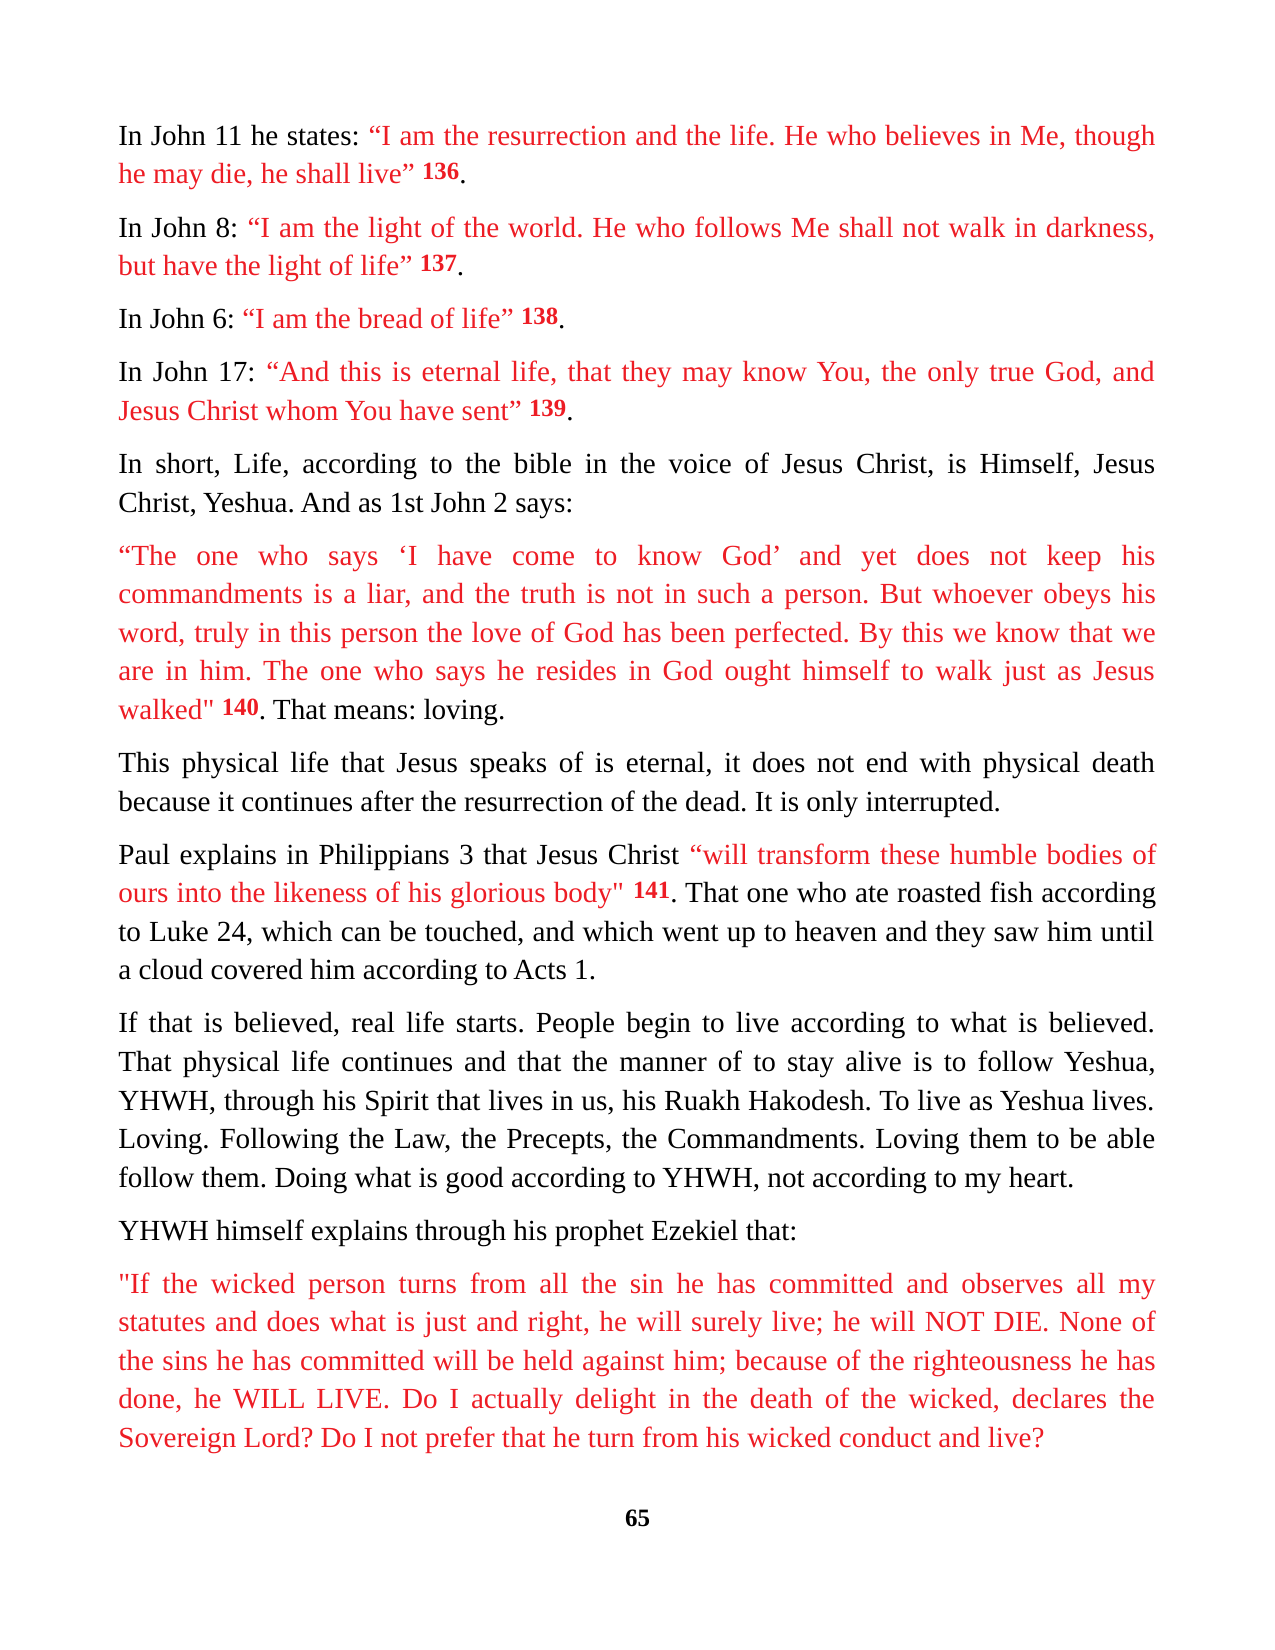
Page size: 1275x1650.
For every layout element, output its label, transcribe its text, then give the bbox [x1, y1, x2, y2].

text “The one who says ‘I have come to know God’ and yet does not keep his commandments is a liar, and the truth is not in such a person. But whoever obeys his word, truly in this person the love of God has been perfected. By this we know that we are in him. The one who says he resides in God ought himself to walk just as Jesus walked" . That means: loving. [118, 538, 1157, 726]
text Paul explains in Philippians 3 that Jesus Christ “will transform these humble bodies of ours into the likeness of his glorious body" . That one who ate roasted fish according to Luke 24, which can be touched, and which went up to heaven and they saw him until a cloud covered him according to Acts 1. [118, 837, 1157, 986]
text YHWH himself explains through his prophet Ezekiel that: [118, 1213, 1157, 1246]
text In John 11 he states: “I am the resurrection and the life. He who believes in Me, though he may die, he shall live” . [118, 118, 1157, 190]
text In John 6: “I am the bread of life” . [118, 301, 1157, 335]
text If that is believed, real life starts. People begin to live according to what is believed. That physical life continues and that the manner of to stay alive is to follow Yeshua, YHWH, through his Spirit that lives in us, his Ruakh Hakodesh. To live as Yeshua lives. Loving. Following the Law, the Precepts, the Commandments. Loving them to be able follow them. Doing what is good according to YHWH, not according to my heart. [118, 1006, 1157, 1193]
text This physical life that Jesus speaks of is eternal, it does not end with physical death because it continues after the resurrection of the dead. It is only interrupted. [118, 745, 1157, 817]
text In John 8: “I am the light of the world. He who follows Me shall not walk in darkness, but have the light of life” . [118, 210, 1157, 282]
text In short, Life, according to the bible in the voice of Jesus Christ, is Himself, Jesus Christ, Yeshua. And as 1st John 2 says: [118, 446, 1157, 518]
text In John 17: “And this is eternal life, that they may know You, the only true God, and Jesus Christ whom You have sent” . [118, 354, 1157, 427]
text "If the wicked person turns from all the sin he has committed and observes all my statutes and does what is just and right, he will surely live; he will NOT DIE. None of the sins he has committed will be held against him; because of the righteousness he has done, he WILL LIVE. Do I actually delight in the death of the wicked, declares the Sovereign Lord? Do I not prefer that he turn from his wicked conduct and live? [118, 1266, 1157, 1454]
